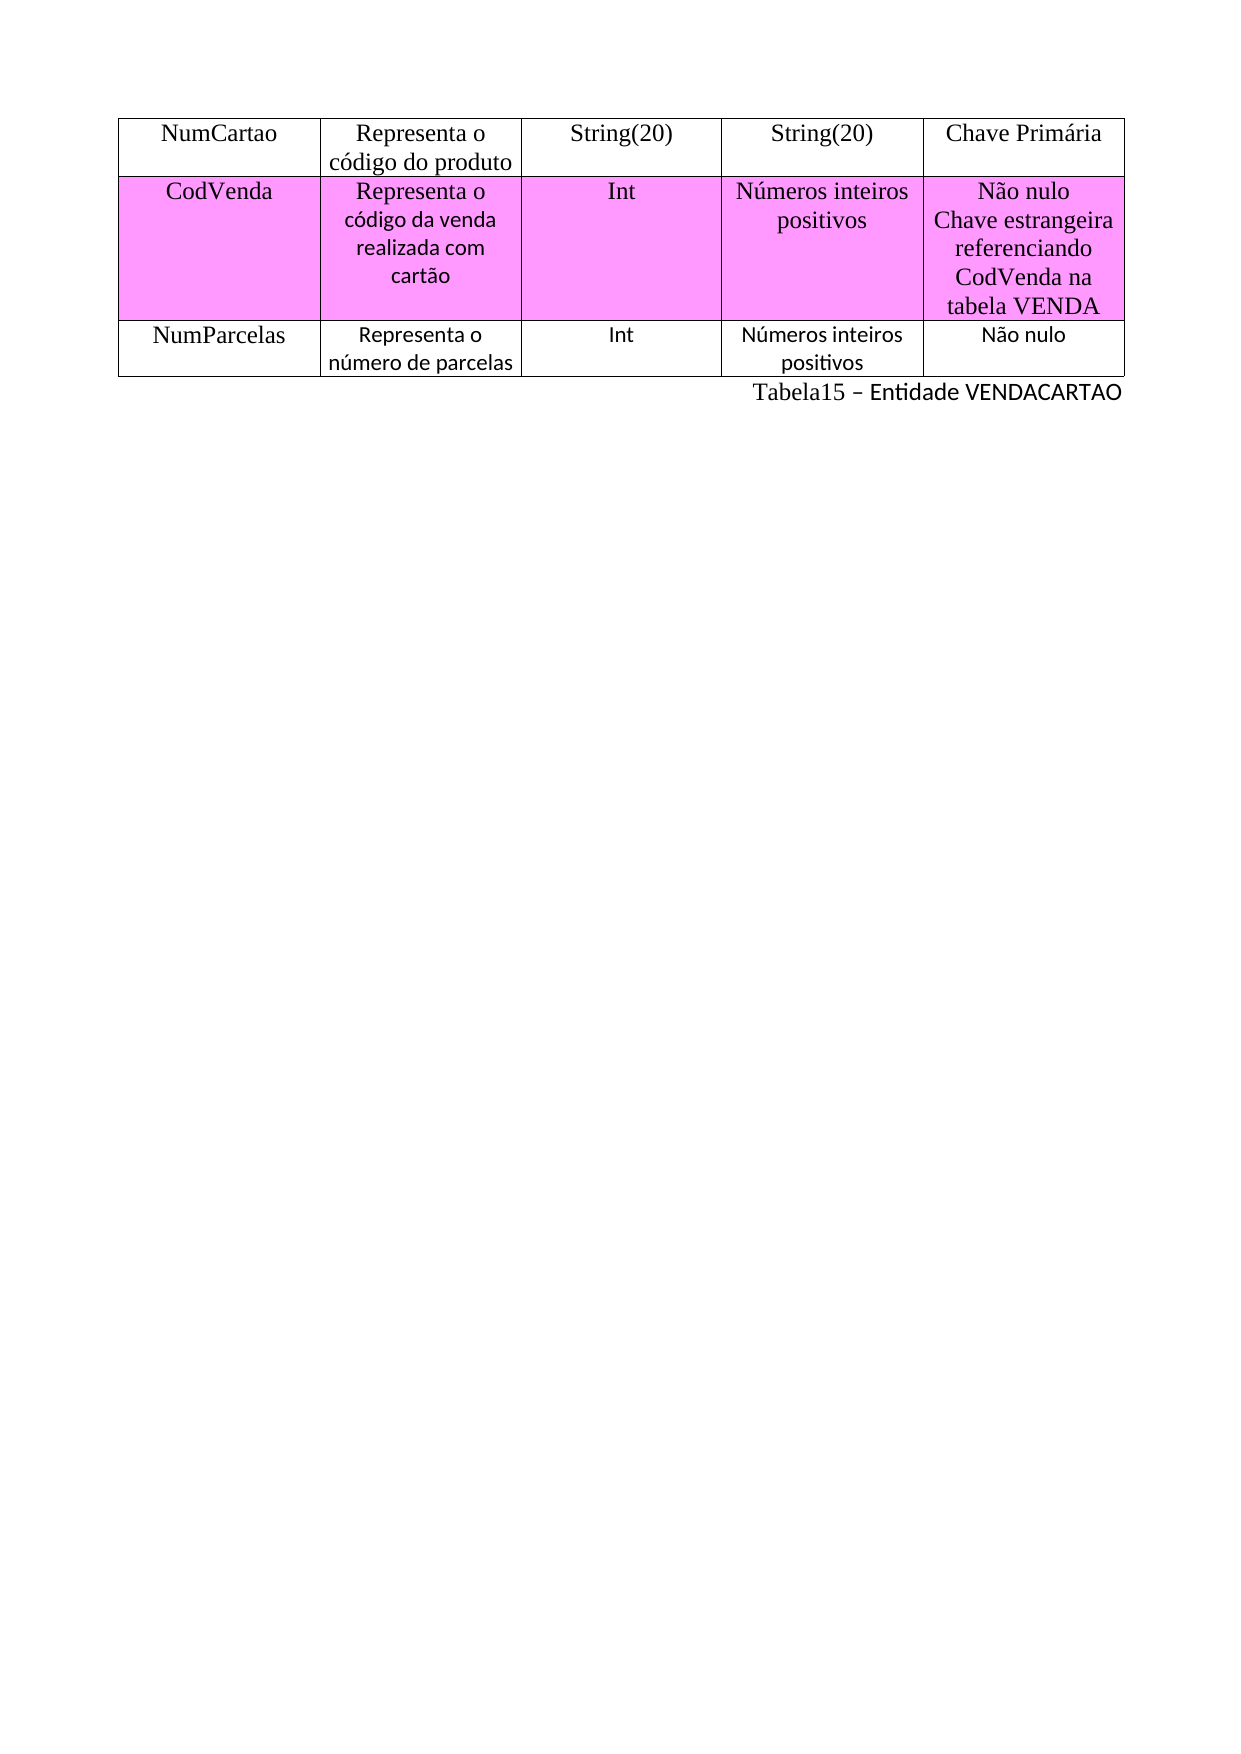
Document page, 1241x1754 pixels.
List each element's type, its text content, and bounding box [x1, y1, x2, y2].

table_cell String(20) [522, 119, 721, 176]
table_cell Representa o código do produto [321, 119, 521, 176]
table_cell Int [522, 321, 721, 376]
text Tabela15 – Entidade VENDACARTAO [118, 377, 1122, 407]
table_cell Números inteiros positivos [722, 177, 923, 320]
table_cell Não nulo [924, 321, 1124, 376]
table_cell Números inteiros positivos [722, 321, 923, 376]
table_cell CodVenda [119, 177, 320, 320]
table_cell Não nulo Chave estrangeira referenciando CodVenda na tabela VENDA [924, 177, 1124, 320]
table_cell NumParcelas [119, 321, 320, 376]
table_cell Representa o código da venda realizada com cartão [321, 177, 521, 320]
table_cell Int [522, 177, 721, 320]
table_cell String(20) [722, 119, 923, 176]
table_cell Chave Primária [924, 119, 1124, 176]
table_cell Representa o número de parcelas [321, 321, 521, 376]
table_cell NumCartao [119, 119, 320, 176]
